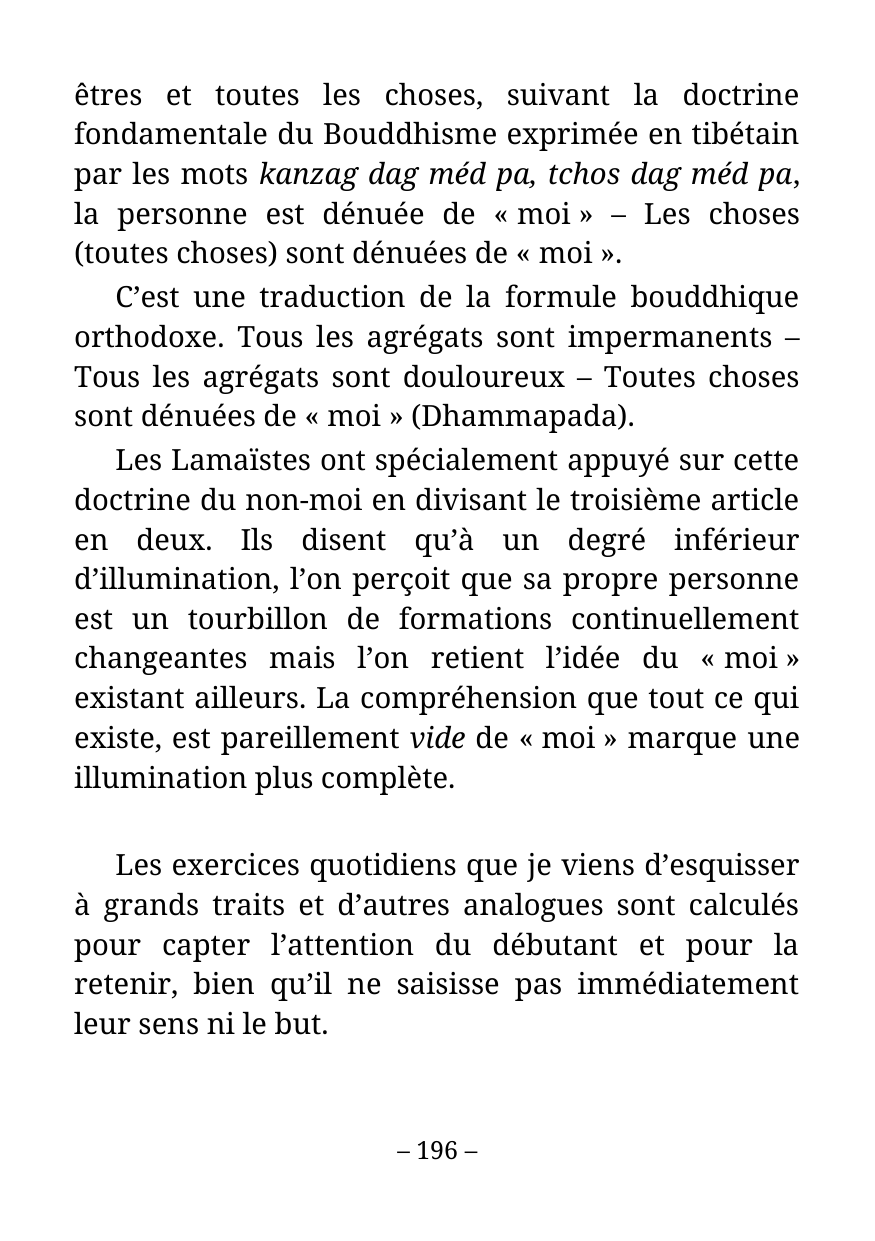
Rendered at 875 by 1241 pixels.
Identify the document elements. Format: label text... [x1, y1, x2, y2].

text êtres et toutes les choses, suivant la doctrine fondamentale du Bouddhisme exprimée en tibétain par les mots kanzag dag méd pa, tchos dag méd pa, la personne est dénuée de « moi » – Les choses (toutes choses) sont dénuées de « moi ». [74, 74, 800, 272]
text Les Lamaïstes ont spécialement appuyé sur cette doctrine du non-moi en divisant le troisième article en deux. Ils disent qu’à un degré inférieur d’illumination, l’on perçoit que sa propre personne est un tourbillon de formations continuellement changeantes mais l’on retient l’idée du « moi » existant ailleurs. La compréhension que tout ce qui existe, est pareillement vide de « moi » marque une illumination plus complète. [74, 439, 800, 797]
text Les exercices quotidiens que je viens d’esquisser à grands traits et d’autres analogues sont calculés pour capter l’attention du débutant et pour la retenir, bien qu’il ne saisisse pas immédiatement leur sens ni le but. [74, 844, 800, 1043]
text C’est une traduction de la formule bouddhique orthodoxe. Tous les agrégats sont impermanents – Tous les agrégats sont douloureux – Toutes choses sont dénuées de « moi » (Dhammapada). [74, 276, 800, 435]
